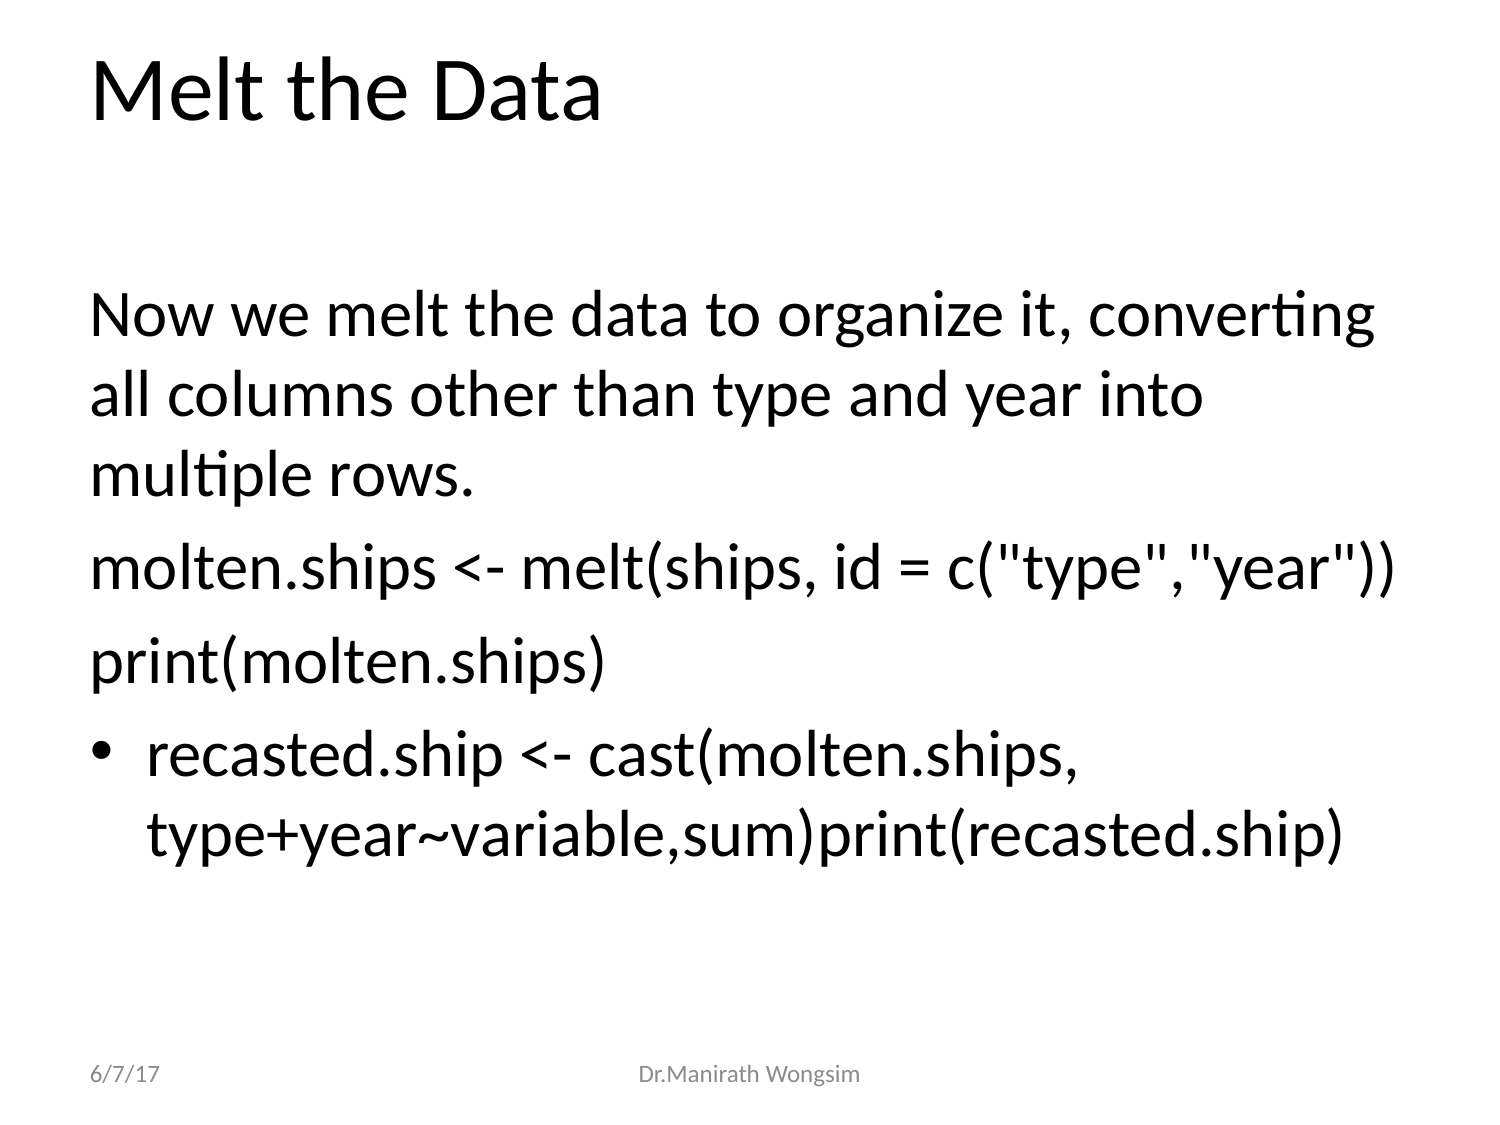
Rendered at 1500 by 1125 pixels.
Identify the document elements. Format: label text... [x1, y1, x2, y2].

text_box Dr.Manirath Wongsim [512, 1042, 988, 1103]
text_box 06/07/2017 [74, 1042, 425, 1103]
text_box Now we melt the data to organize it, converting all columns other than type and year into multiple rows. molten.ships <- melt(ships, id = c("type","year")) print(molten.ships) recasted.ship <- cast(molten.ships, type+year~variable,sum)print(recasted.ship) [75, 262, 1425, 1005]
text_box Melt the Data [75, 45, 1425, 233]
